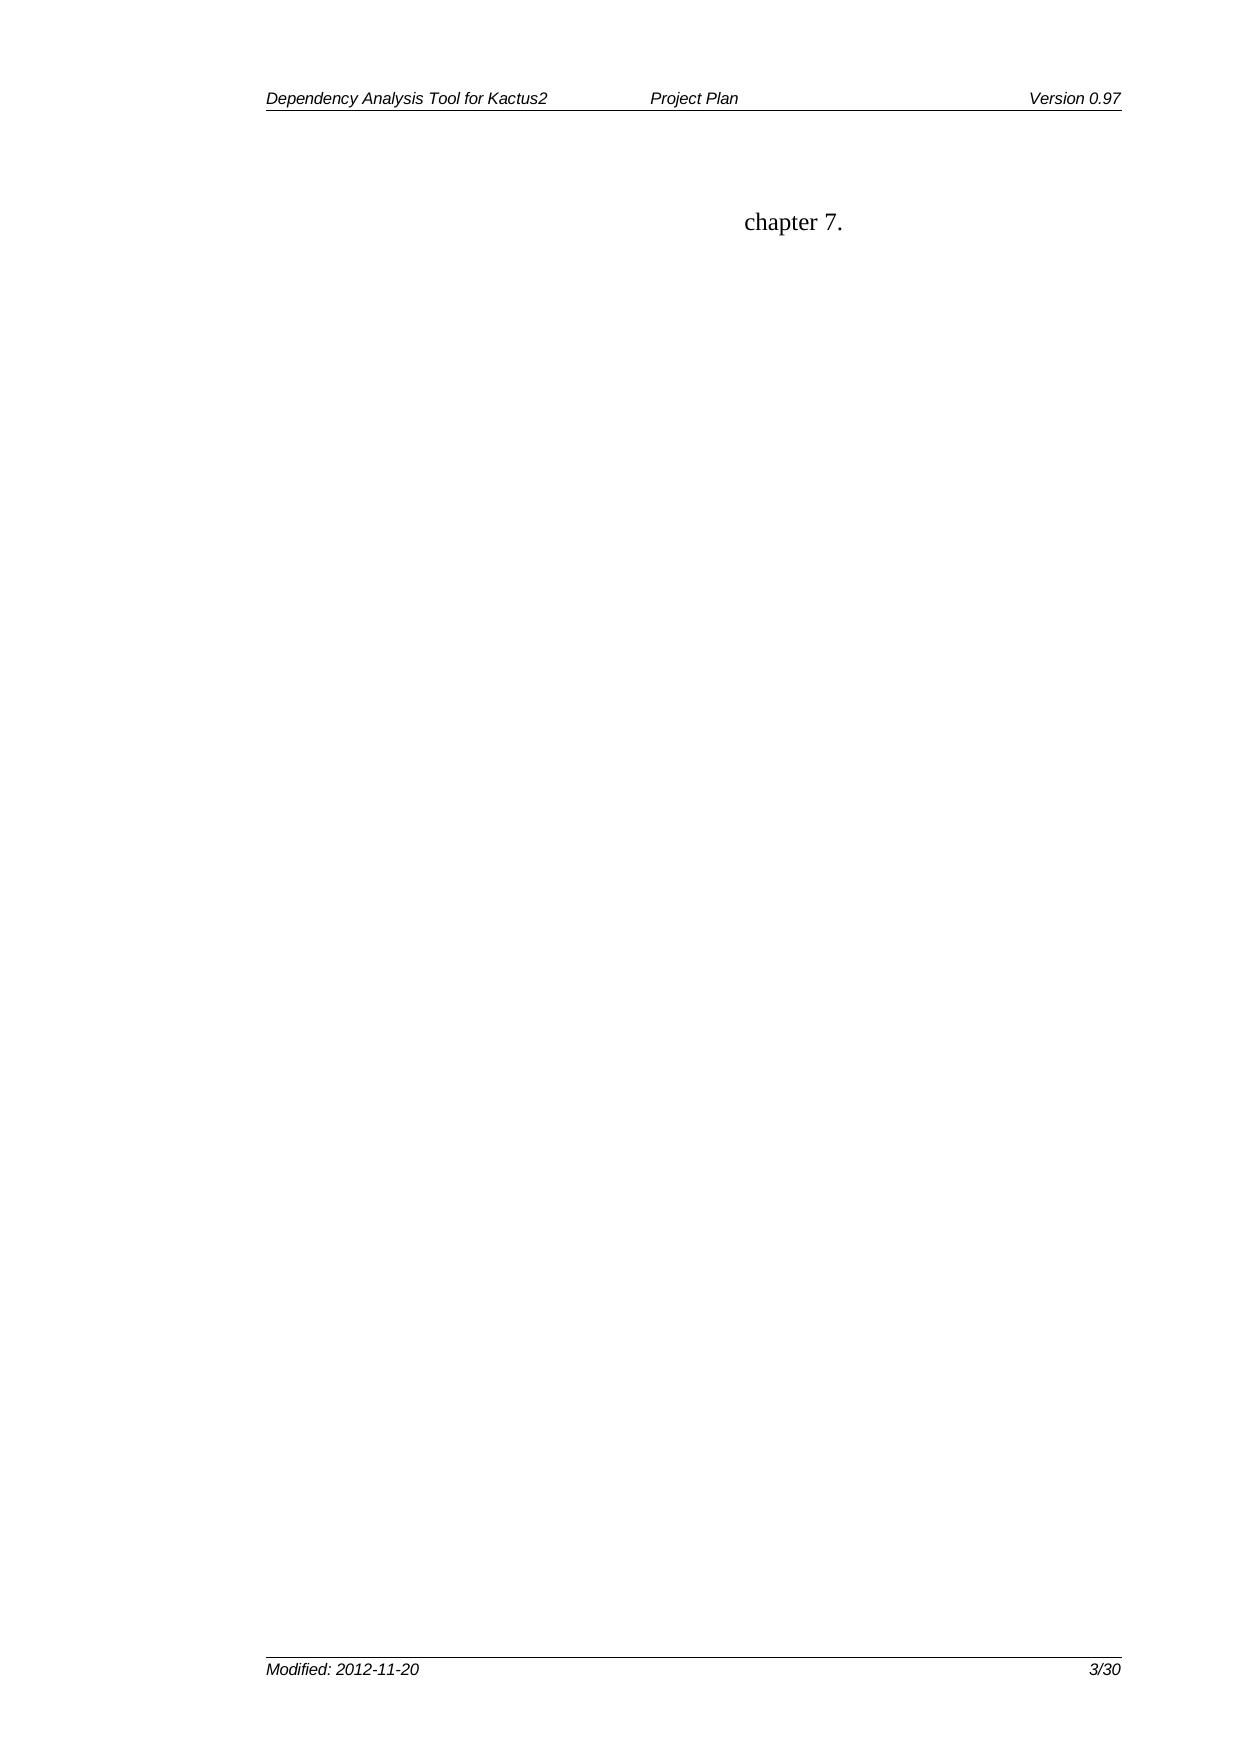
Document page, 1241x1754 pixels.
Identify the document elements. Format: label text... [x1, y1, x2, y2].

table_cell [535, 207, 733, 261]
table_cell [733, 261, 1121, 314]
table_cell [375, 261, 534, 314]
table_cell [266, 261, 375, 314]
table_cell chapter 7. [733, 207, 1121, 261]
table_cell [266, 207, 375, 261]
table_cell [535, 261, 733, 314]
table_cell [375, 207, 534, 261]
